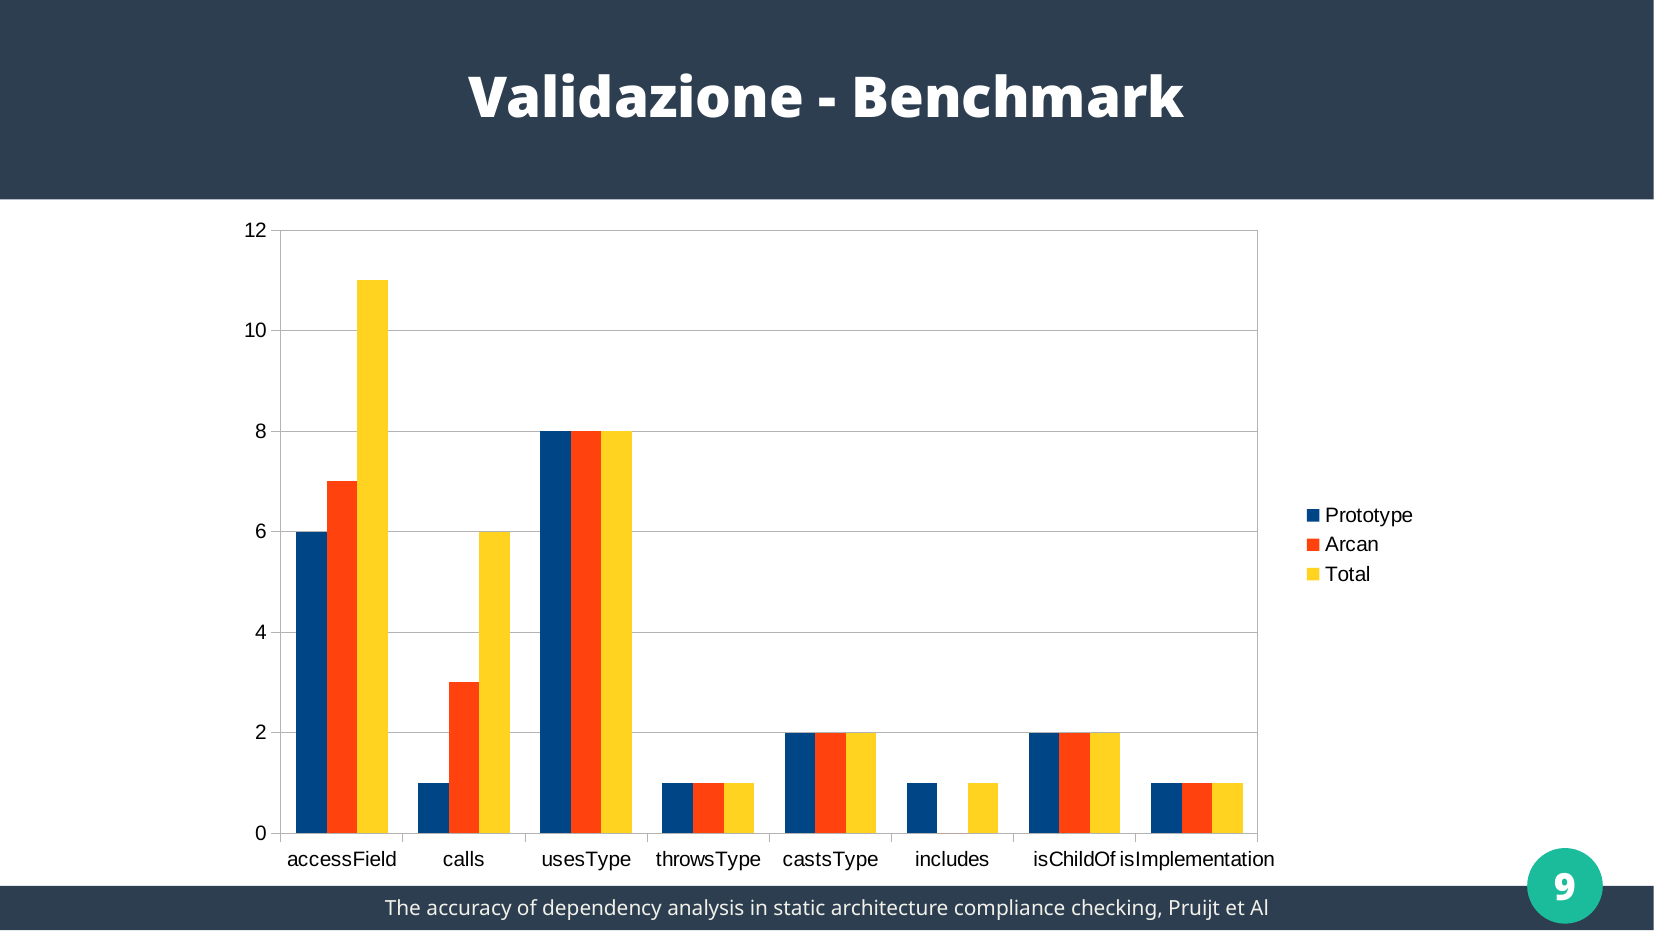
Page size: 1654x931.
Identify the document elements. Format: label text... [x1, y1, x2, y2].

text_box The accuracy of dependency analysis in static architecture compliance checking, Pruijt et Al [0, 884, 1654, 931]
chart [221, 204, 1433, 884]
title Validazione - Benchmark [59, 37, 1595, 156]
